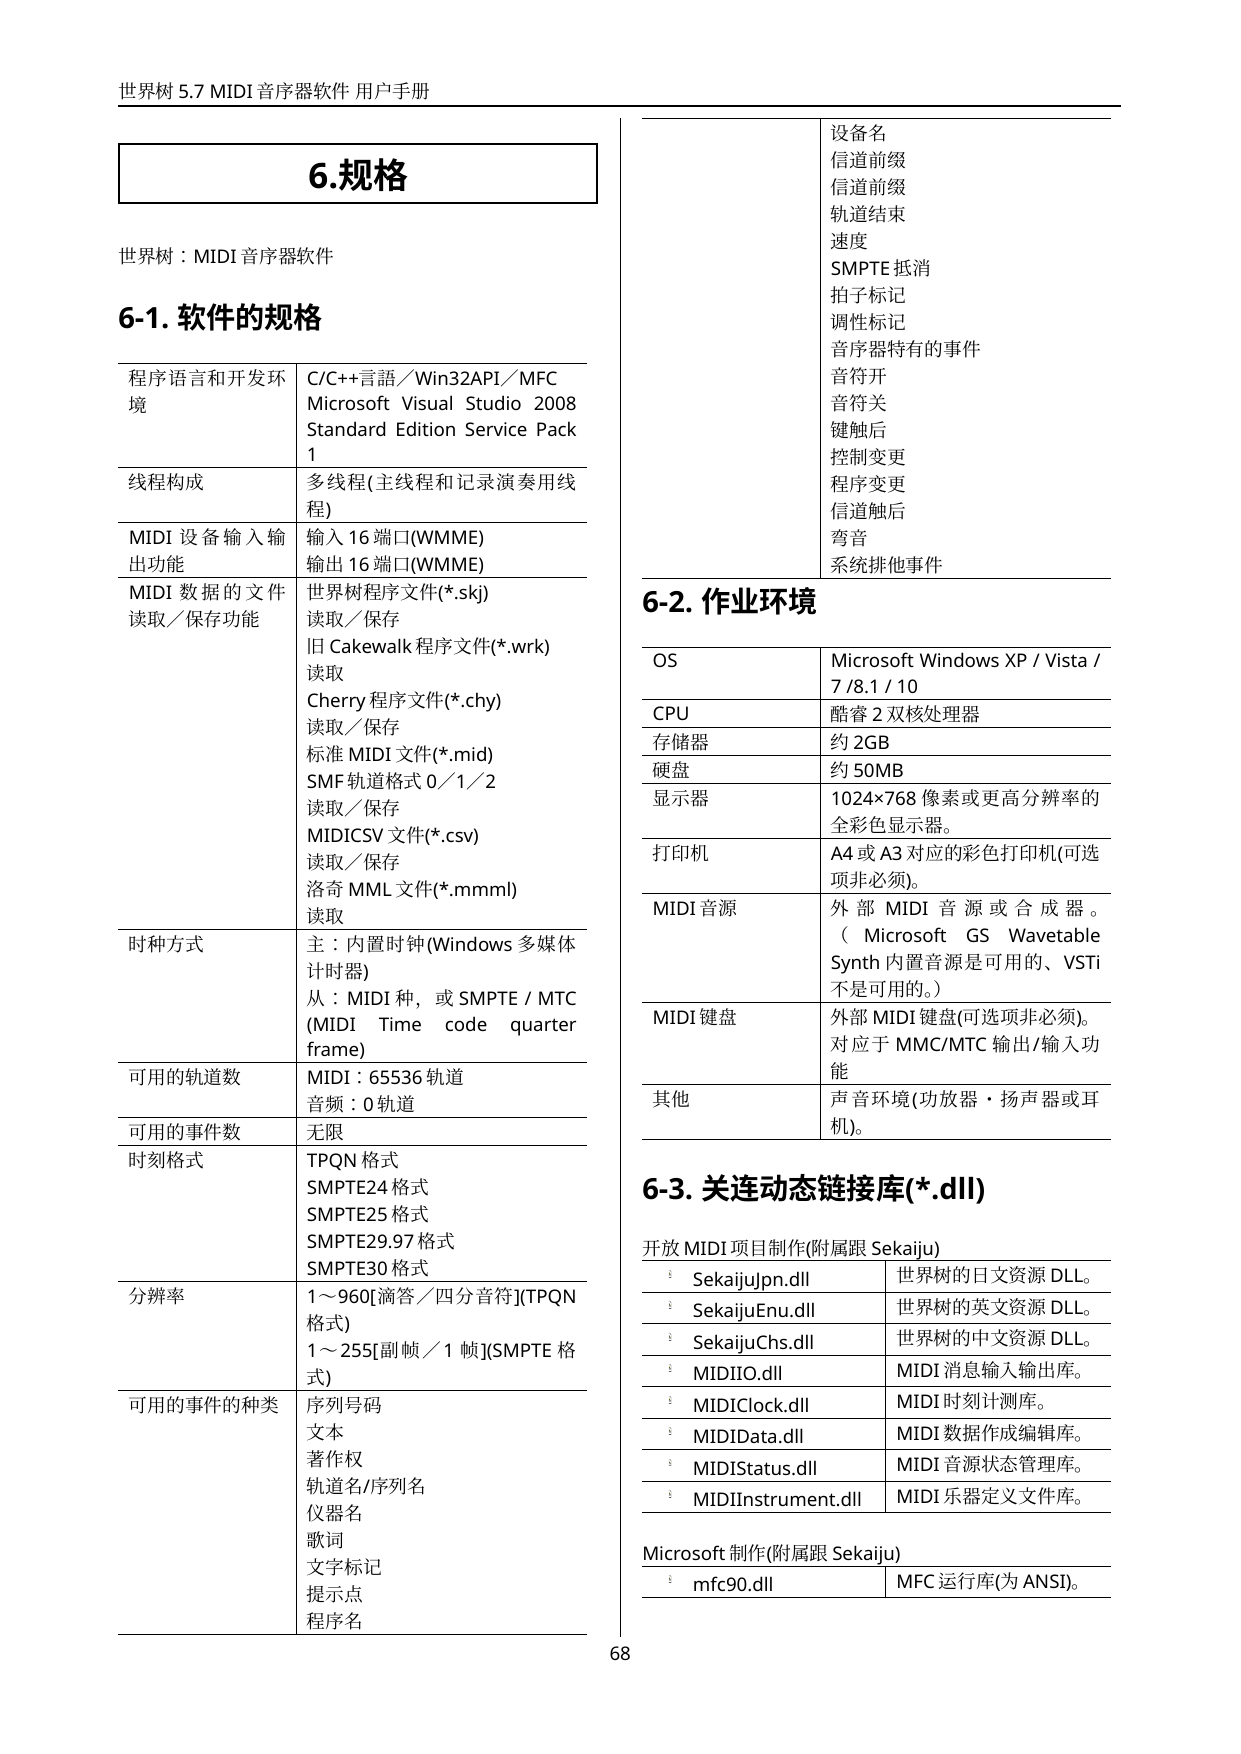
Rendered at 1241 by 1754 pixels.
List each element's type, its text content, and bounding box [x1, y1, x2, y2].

table_cell MIDIClock.dll [642, 1387, 885, 1418]
table_header SekaijuJpn.dll [642, 1261, 885, 1292]
table_cell MIDI设备输入输出功能 [118, 523, 296, 577]
table_cell 约50MB [821, 756, 1111, 783]
table_cell 约2GB [821, 728, 1111, 755]
table_cell MIDI数据作成编辑库。 [886, 1419, 1111, 1449]
table_cell 世界树的中文资源DLL。 [886, 1324, 1111, 1355]
subtitle 6.规格 [120, 145, 596, 202]
table_cell 可用的事件数 [118, 1118, 296, 1145]
table_cell MIDI：65536轨道 音频：0轨道 [297, 1063, 587, 1117]
table_header 世界树的日文资源DLL。 [886, 1261, 1111, 1292]
table_cell A4或A3对应的彩色打印机(可选项非必须)。 [821, 839, 1111, 893]
table_cell 世界树的英文资源DLL。 [886, 1293, 1111, 1323]
table_cell MIDIIO.dll [642, 1356, 885, 1386]
table_cell TPQN格式 SMPTE24格式 SMPTE25格式 SMPTE29.97格式 SMPTE30格式 [297, 1146, 587, 1281]
table_cell SekaijuEnu.dll [642, 1293, 885, 1323]
text 世界树：MIDI音序器软件 [118, 242, 598, 269]
table_header MFC运行库(为ANSI)。 [886, 1567, 1111, 1597]
table_cell 时刻格式 [118, 1146, 296, 1281]
table_cell 设备名 信道前缀 信道前缀 轨道结束 速度 SMPTE抵消 拍子标记 调性标记 音序器特有的事件 音符开 音符关 键触后 控制变更 程序变更 信道触后 弯音 系统排他事件 [821, 119, 1111, 578]
table_cell CPU [642, 700, 820, 727]
table_cell 显示器 [642, 784, 820, 838]
table_cell 存储器 [642, 728, 820, 755]
table_cell 打印机 [642, 839, 820, 893]
table_cell 外部MIDI音源或合成器。（Microsoft GS Wavetable Synth内置音源是可用的、VSTi不是可用的。） [821, 894, 1111, 1002]
table_cell 1024×768像素或更高分辨率的全彩色显示器。 [821, 784, 1111, 838]
table_cell 分辨率 [118, 1282, 296, 1390]
table_header 程序语言和开发环境 [118, 364, 296, 467]
table_cell 1～960[滴答／四分音符](TPQN格式) 1～255[副帧／1帧](SMPTE格式) [297, 1282, 587, 1390]
table_cell SekaijuChs.dll [642, 1324, 885, 1355]
subtitle 6-2. 作业环境 [642, 579, 1122, 621]
table_cell 可用的轨道数 [118, 1063, 296, 1117]
text 开放MIDI项目制作(附属跟Sekaiju) [642, 1233, 1122, 1260]
subtitle 6-3. 关连动态链接库(*.dll) [642, 1165, 1122, 1208]
table_cell MIDI时刻计测库。 [886, 1387, 1111, 1418]
table_cell 世界树程序文件(*.skj) 读取／保存 旧Cakewalk程序文件(*.wrk) 读取 Cherry程序文件(*.chy) 读取／保存 标准MIDI文件(*.mid) SMF轨道格式0／1／2 读取／保存 MIDICSV文件(*.csv) 读取／保存 洛奇MML文件(*.mmml) 读取 [297, 578, 587, 929]
table_cell MIDIStatus.dll [642, 1450, 885, 1481]
table_header C/C++言語／Win32API／MFC Microsoft Visual Studio 2008 Standard Edition Service Pack 1 [297, 364, 587, 467]
table_cell 外部MIDI键盘(可选项非必须)。对应于MMC/MTC输出/输入功能 [821, 1003, 1111, 1084]
table_cell 主：内置时钟(Windows多媒体计时器) 从：MIDI种，或SMPTE / MTC (MIDI Time code quarter frame) [297, 930, 587, 1062]
table_cell MIDI消息输入输出库。 [886, 1356, 1111, 1386]
text Microsoft制作(附属跟Sekaiju) [642, 1538, 1122, 1566]
table_header Microsoft Windows XP / Vista / 7 /8.1 / 10 [821, 648, 1111, 699]
table_cell 硬盘 [642, 756, 820, 783]
table_cell MIDIInstrument.dll [642, 1482, 885, 1512]
table_cell MIDI键盘 [642, 1003, 820, 1084]
table_cell 其他 [642, 1085, 820, 1139]
table_cell 酷睿2双核处理器 [821, 700, 1111, 727]
table_cell MIDI数据的文件读取／保存功能 [118, 578, 296, 929]
table_cell 时种方式 [118, 930, 296, 1062]
table_header mfc90.dll [642, 1567, 885, 1597]
table_cell MIDI音源状态管理库。 [886, 1450, 1111, 1481]
subtitle 6-1. 软件的规格 [118, 294, 598, 337]
table_cell 输入16端口(WMME) 输出16端口(WMME) [297, 523, 587, 577]
table_cell MIDIData.dll [642, 1419, 885, 1449]
table_cell [642, 119, 820, 578]
table_cell MIDI音源 [642, 894, 820, 1002]
table_cell 序列号码 文本 著作权 轨道名/序列名 仪器名 歌词 文字标记 提示点 程序名 [297, 1391, 587, 1634]
table_cell 声音环境(功放器・扬声器或耳机)。 [821, 1085, 1111, 1139]
table_cell 多线程(主线程和记录演奏用线程) [297, 468, 587, 522]
table_cell MIDI乐器定义文件库。 [886, 1482, 1111, 1512]
table_cell 线程构成 [118, 468, 296, 522]
table_header OS [642, 648, 820, 699]
table_cell 无限 [297, 1118, 587, 1145]
table_cell 可用的事件的种类 [118, 1391, 296, 1634]
